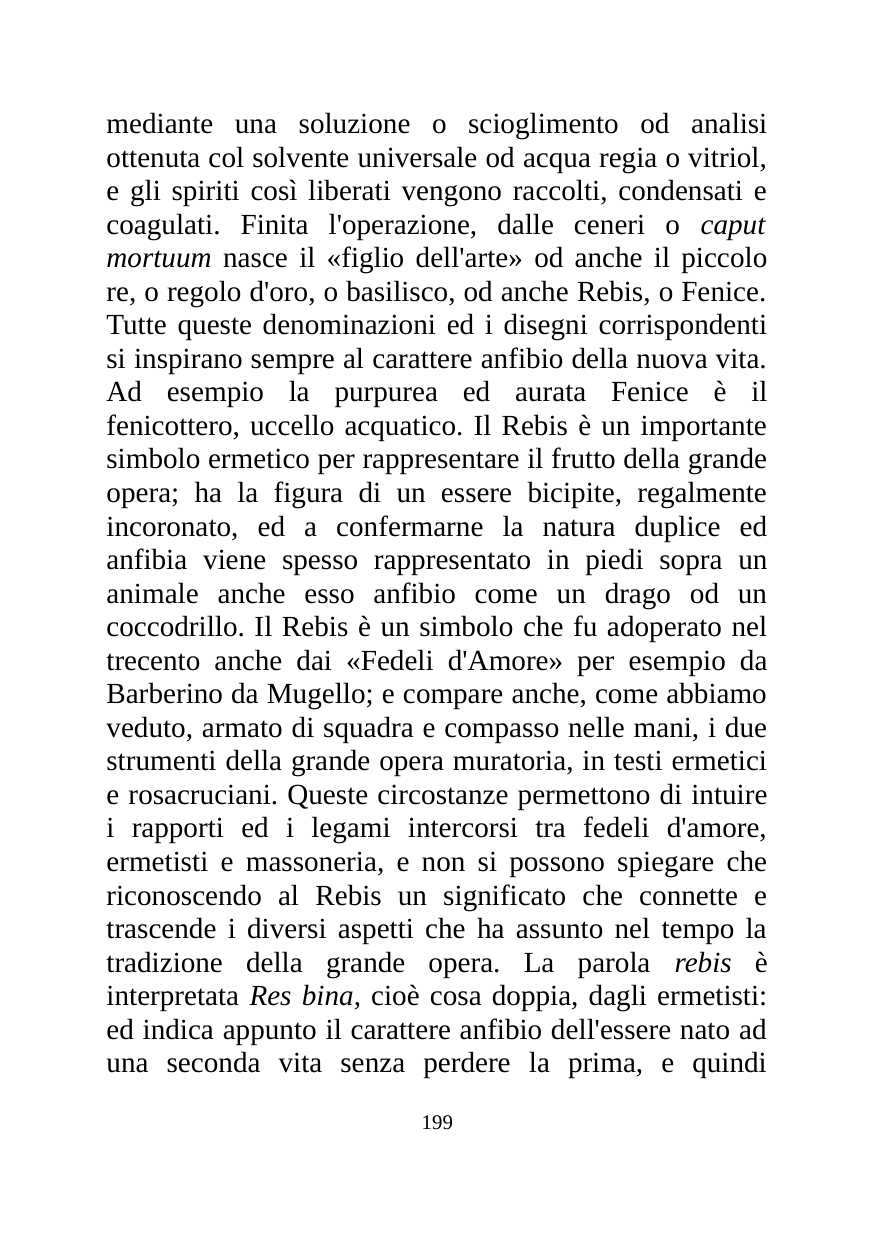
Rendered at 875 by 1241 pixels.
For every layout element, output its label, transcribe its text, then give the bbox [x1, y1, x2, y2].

text mediante una soluzione o scioglimento od analisi ottenuta col solvente universale od acqua regia o vitriol, e gli spiriti così liberati vengono raccolti, condensati e coagulati. Finita l'operazione, dalle ceneri o caput mortuum nasce il «figlio dell'arte» od anche il piccolo re, o regolo d'oro, o basilisco, od anche Rebis, o Fenice. Tutte queste denominazioni ed i disegni corrispondenti si inspirano sempre al carattere anfibio della nuova vita. Ad esempio la purpurea ed aurata Fenice è il fenicottero, uccello acquatico. Il Rebis è un importante simbolo ermetico per rappresentare il frutto della grande opera; ha la figura di un essere bicipite, regalmente incoronato, ed a confermarne la natura duplice ed anfibia viene spesso rappresentato in piedi sopra un animale anche esso anfibio come un drago od un coccodrillo. Il Rebis è un simbolo che fu adoperato nel trecento anche dai «Fedeli d'Amore» per esempio da Barberino da Mugello; e compare anche, come abbiamo veduto, armato di squadra e compasso nelle mani, i due strumenti della grande opera muratoria, in testi ermetici e rosacruciani. Queste circostanze permettono di intuire i rapporti ed i legami intercorsi tra fedeli d'amore, ermetisti e massoneria, e non si possono spiegare che riconoscendo al Rebis un significato che connette e trascende i diversi aspetti che ha assunto nel tempo la tradizione della grande opera. La parola rebis è interpretata Res bina, cioè cosa doppia, dagli ermetisti: ed indica appunto il carattere anfibio dell'essere nato ad una seconda vita senza perdere la prima, e quindi [106, 106, 768, 1079]
